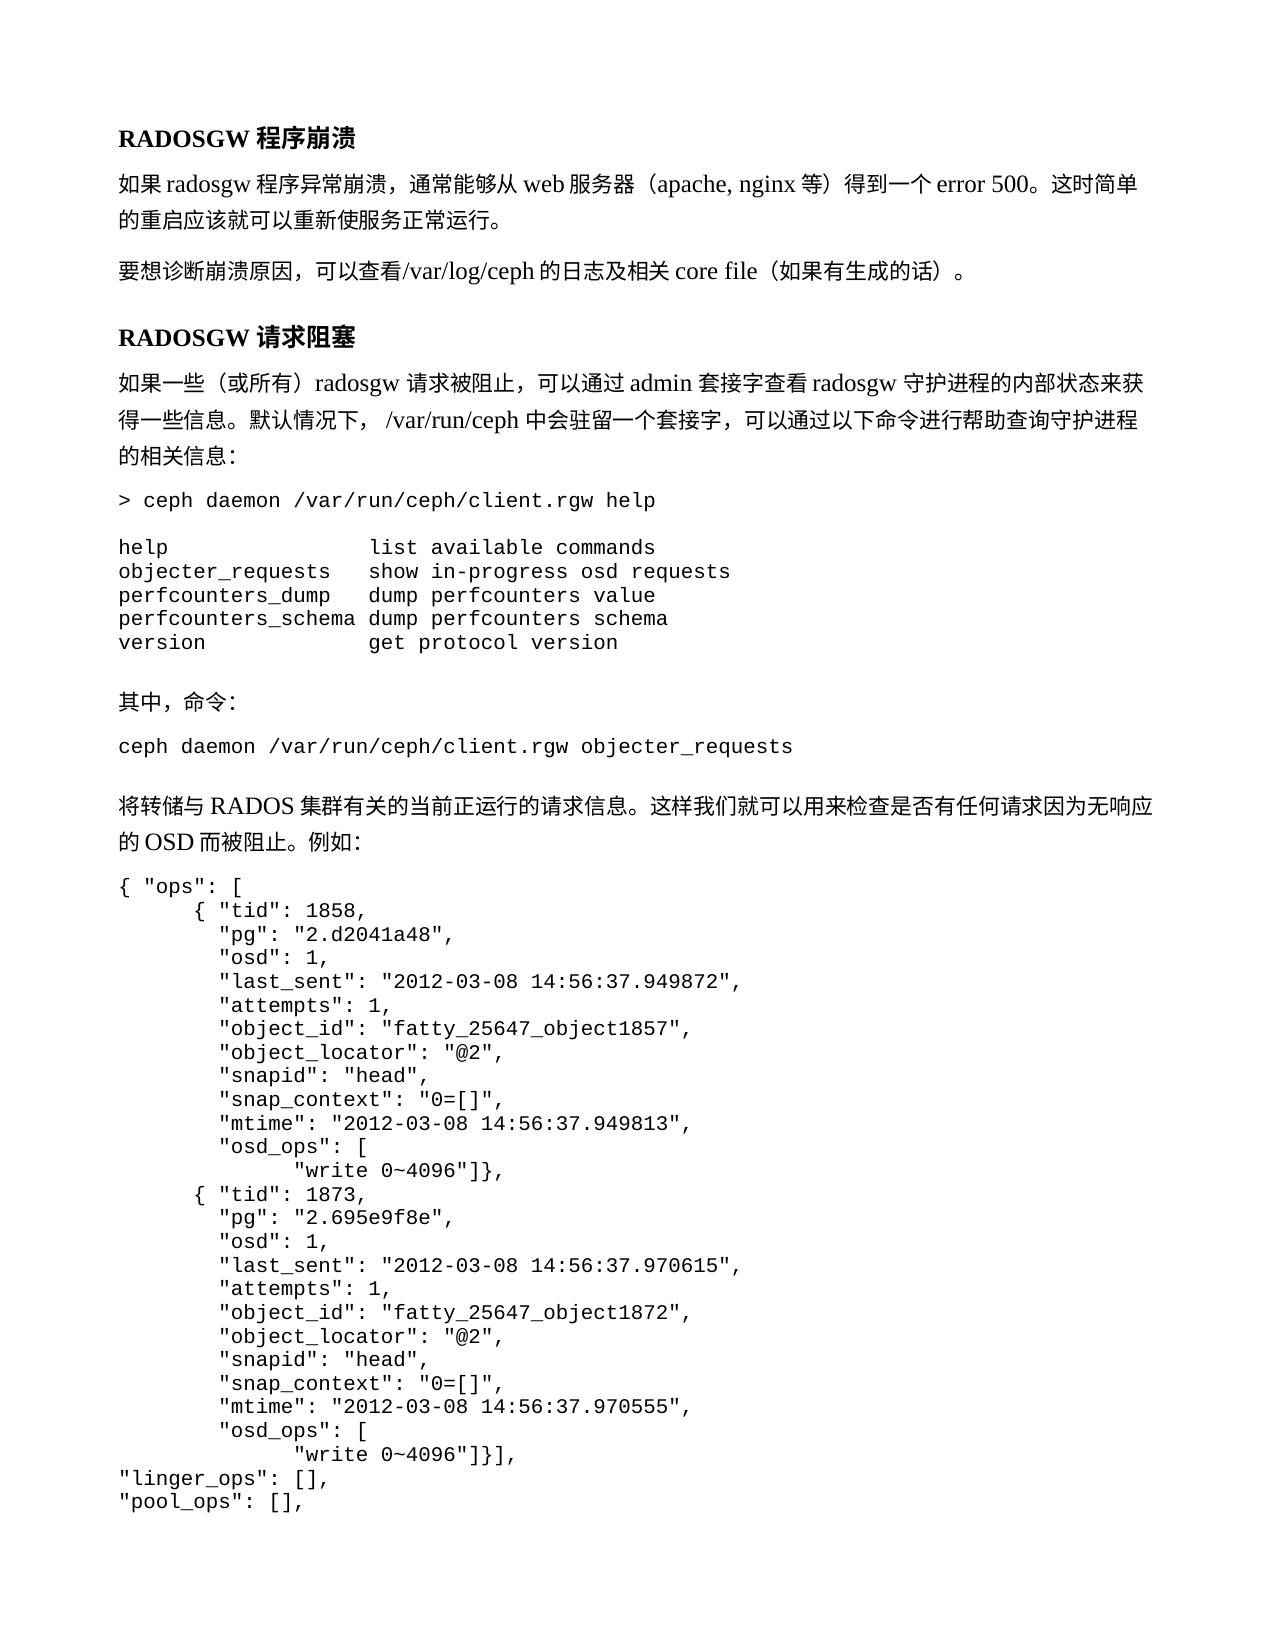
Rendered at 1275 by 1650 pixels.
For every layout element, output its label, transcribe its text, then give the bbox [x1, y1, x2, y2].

text "osd": 1, [118, 947, 1157, 971]
text "pg": "2.695e9f8e", [118, 1207, 1157, 1231]
text "attempts": 1, [118, 1278, 1157, 1302]
text > ceph daemon /var/run/ceph/client.rgw help [118, 490, 1157, 514]
text "object_locator": "@2", [118, 1042, 1157, 1066]
text 如果radosgw程序异常崩溃，通常能够从web服务器（apache, nginx等）得到一个error 500。这时简单的重启应该就可以重新使服务正常运行。 [118, 167, 1157, 235]
text "mtime": "2012-03-08 14:56:37.949813", [118, 1113, 1157, 1136]
text "object_id": "fatty_25647_object1872", [118, 1302, 1157, 1326]
text { "tid": 1873, [118, 1184, 1157, 1207]
text help list available commands [118, 537, 1157, 561]
subtitle RADOSGW 请求阻塞 [118, 318, 1157, 354]
text "snap_context": "0=[]", [118, 1089, 1157, 1113]
text 将转储与RADOS集群有关的当前正运行的请求信息。这样我们就可以用来检查是否有任何请求因为无响应的OSD而被阻止。例如： [118, 789, 1157, 857]
text "pg": "2.d2041a48", [118, 924, 1157, 947]
text "snap_context": "0=[]", [118, 1373, 1157, 1397]
text perfcounters_schema dump perfcounters schema [118, 608, 1157, 632]
text "attempts": 1, [118, 994, 1157, 1018]
text 如果一些（或所有）radosgw 请求被阻止，可以通过 admin 套接字查看radosgw 守护进程的内部状态来获得一些信息。默认情况下， /var/run/ceph 中会驻留一个套接字，可以通过以下命令进行帮助查询守护进程的相关信息： [118, 366, 1157, 471]
text "write 0~4096"]}], [118, 1444, 1157, 1467]
text "last_sent": "2012-03-08 14:56:37.949872", [118, 971, 1157, 994]
text version get protocol version [118, 632, 1157, 656]
text 要想诊断崩溃原因，可以查看/var/log/ceph的日志及相关core file（如果有生成的话）。 [118, 254, 1157, 286]
text 其中，命令： [118, 685, 1157, 717]
text "osd_ops": [ [118, 1420, 1157, 1444]
text "pool_ops": [], [118, 1491, 1157, 1515]
text "osd_ops": [ [118, 1136, 1157, 1160]
text { "tid": 1858, [118, 900, 1157, 924]
text "object_locator": "@2", [118, 1326, 1157, 1349]
text "mtime": "2012-03-08 14:56:37.970555", [118, 1397, 1157, 1420]
text { "ops": [ [118, 876, 1157, 900]
text "write 0~4096"]}, [118, 1160, 1157, 1184]
subtitle RADOSGW 程序崩溃 [118, 118, 1157, 154]
text ceph daemon /var/run/ceph/client.rgw objecter_requests [118, 736, 1157, 759]
text "osd": 1, [118, 1231, 1157, 1255]
text "linger_ops": [], [118, 1467, 1157, 1491]
text "snapid": "head", [118, 1066, 1157, 1089]
text objecter_requests show in-progress osd requests [118, 561, 1157, 584]
text "object_id": "fatty_25647_object1857", [118, 1018, 1157, 1042]
text "last_sent": "2012-03-08 14:56:37.970615", [118, 1255, 1157, 1278]
text perfcounters_dump dump perfcounters value [118, 584, 1157, 608]
text "snapid": "head", [118, 1349, 1157, 1373]
